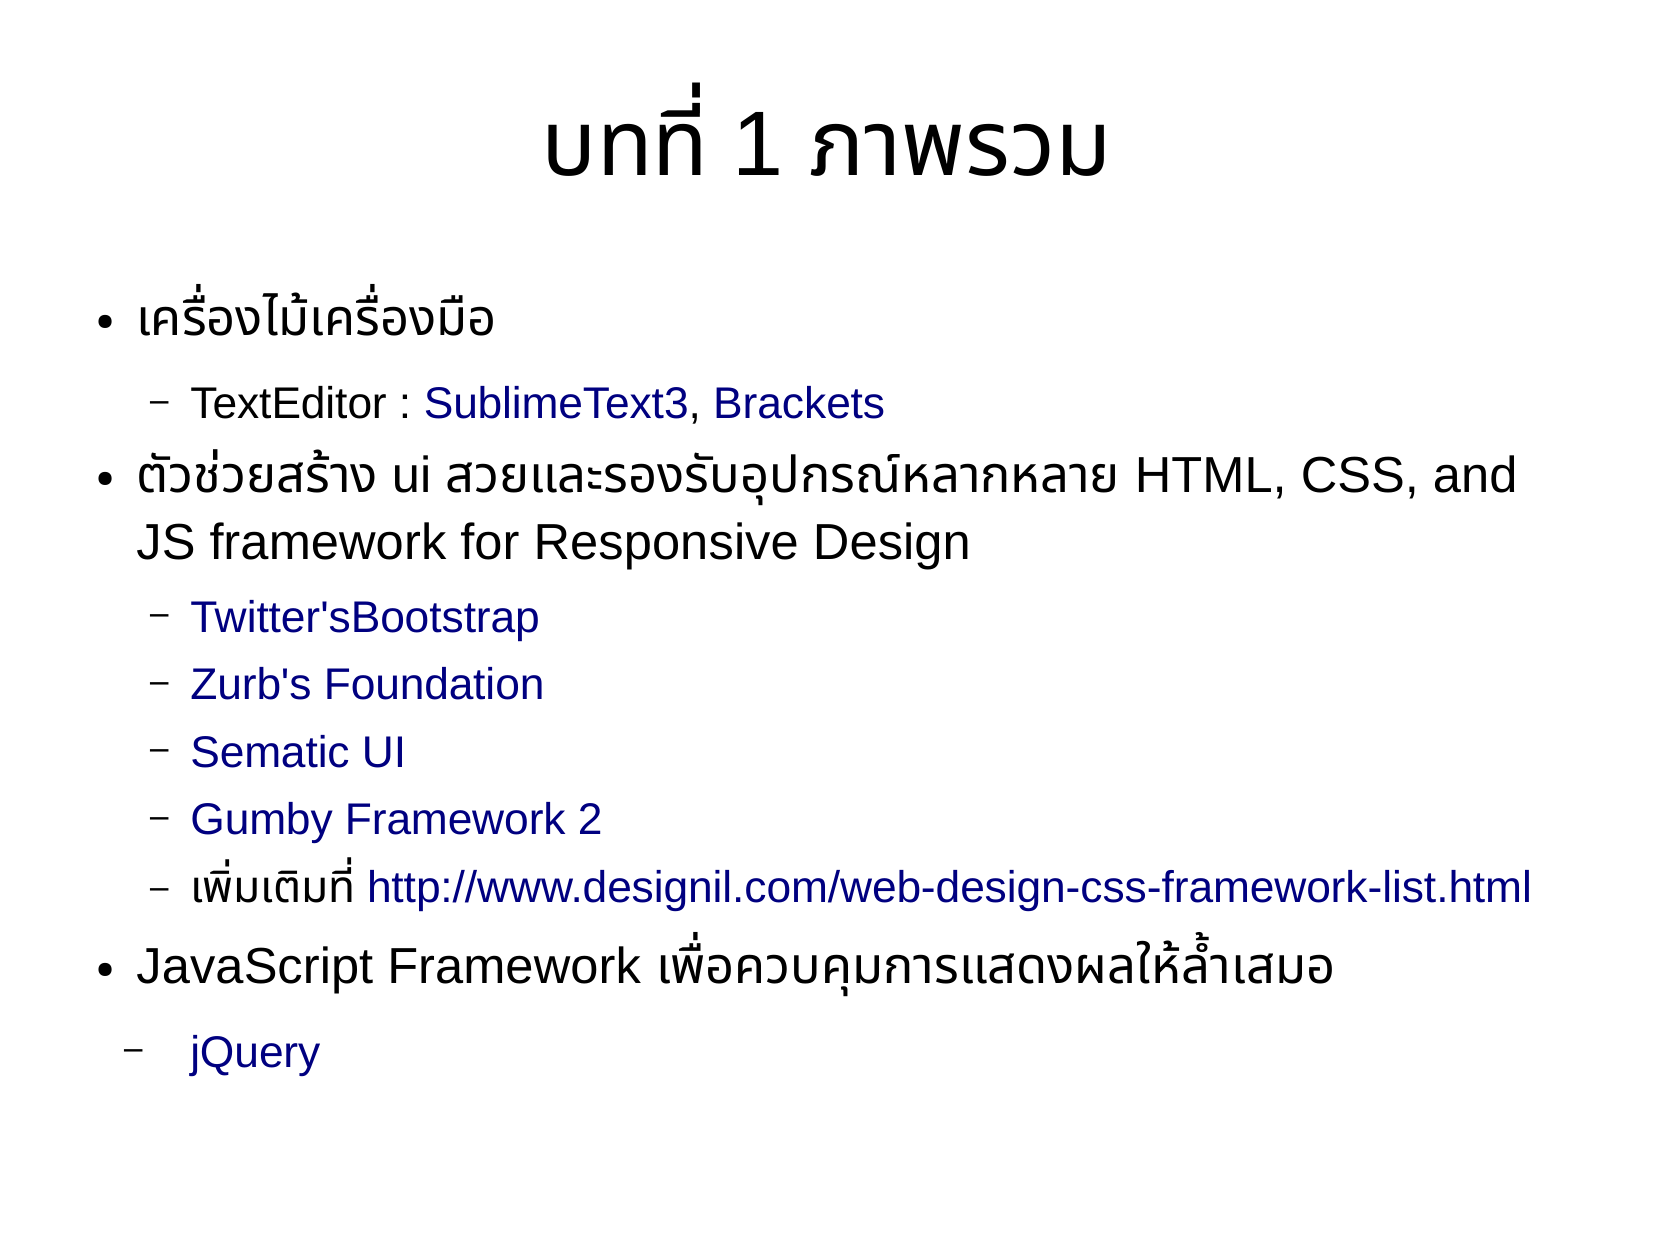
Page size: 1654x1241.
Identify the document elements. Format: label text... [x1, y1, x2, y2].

title บทที่ 1 ภาพรวม [82, 49, 1571, 257]
list เครื่องไม้เครื่องมือ TextEditor : SublimeText3, Brackets ตัวช่วยสร้าง ui สวยและรองรับอุปกรณ์หลากหลาย HTML, CSS, and JS framework for Responsive Design Twitter'sBootstrap Zurb's Foundation Sematic UI Gumby Framework 2 เพิ่มเติมที่ http://www.designil.com/web-design-css-framework-list.html JavaScript Framework เพื่อควบคุมการแสดงผลให้ล้ำเสมอ jQuery [82, 290, 1571, 1126]
